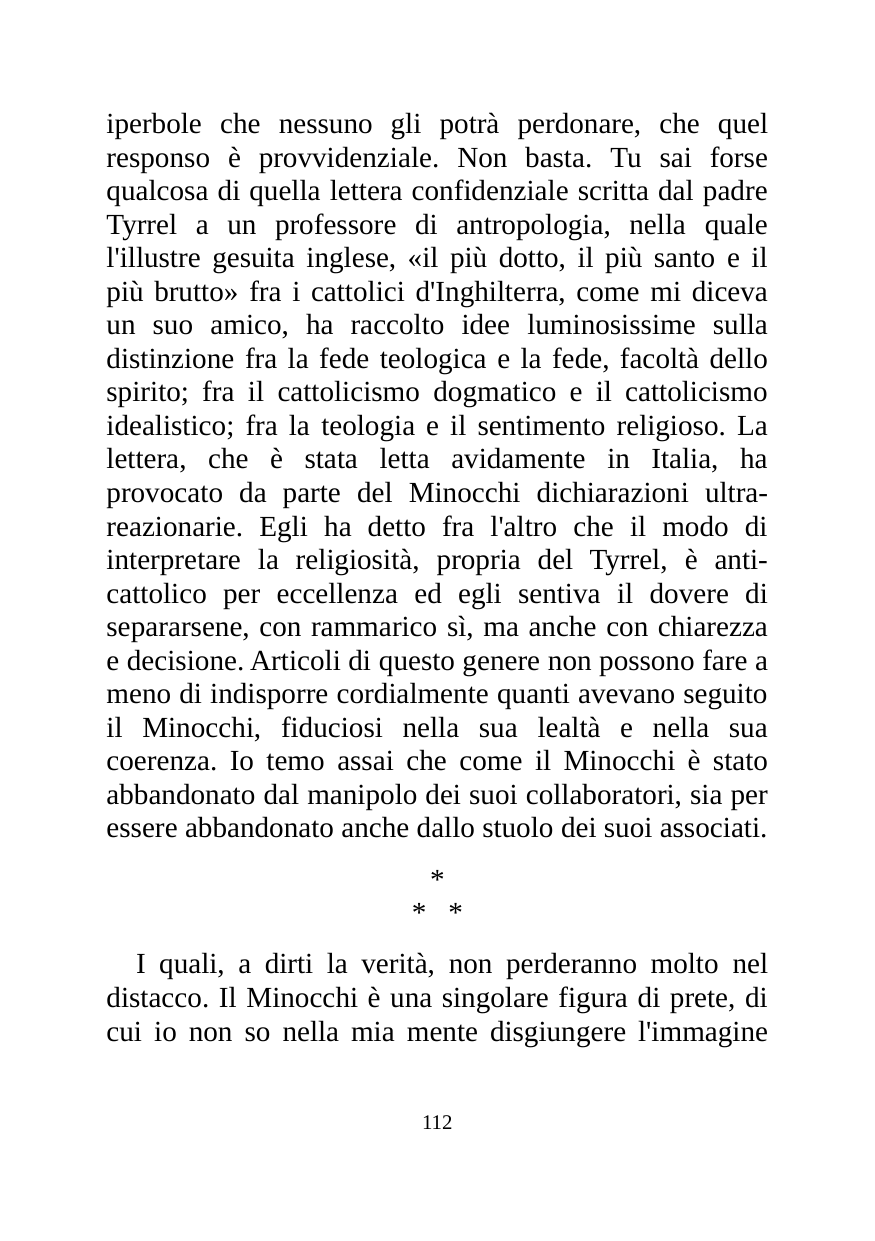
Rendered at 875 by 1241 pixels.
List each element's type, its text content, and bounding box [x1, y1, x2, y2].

text iperbole che nessuno gli potrà perdonare, che quel responso è provvidenziale. Non basta. Tu sai forse qualcosa di quella lettera confidenziale scritta dal padre Tyrrel a un professore di antropologia, nella quale l'illustre gesuita inglese, «il più dotto, il più santo e il più brutto» fra i cattolici d'Inghilterra, come mi diceva un suo amico, ha raccolto idee luminosissime sulla distinzione fra la fede teologica e la fede, facoltà dello spirito; fra il cattolicismo dogmatico e il cattolicismo idealistico; fra la teologia e il sentimento religioso. La lettera, che è stata letta avidamente in Italia, ha provocato da parte del Minocchi dichiarazioni ultra-reazionarie. Egli ha detto fra l'altro che il modo di interpretare la religiosità, propria del Tyrrel, è anti-cattolico per eccellenza ed egli sentiva il dovere di separarsene, con rammarico sì, ma anche con chiarezza e decisione. Articoli di questo genere non possono fare a meno di indisporre cordialmente quanti avevano seguito il Minocchi, fiduciosi nella sua lealtà e nella sua coerenza. Io temo assai che come il Minocchi è stato abbandonato dal manipolo dei suoi collaboratori, sia per essere abbandonato anche dallo stuolo dei suoi associati. [106, 106, 768, 844]
text I quali, a dirti la verità, non perderanno molto nel distacco. Il Minocchi è una singolare figura di prete, di cui io non so nella mia mente disgiungere l'immagine [106, 947, 768, 1047]
text * * * [106, 862, 768, 929]
